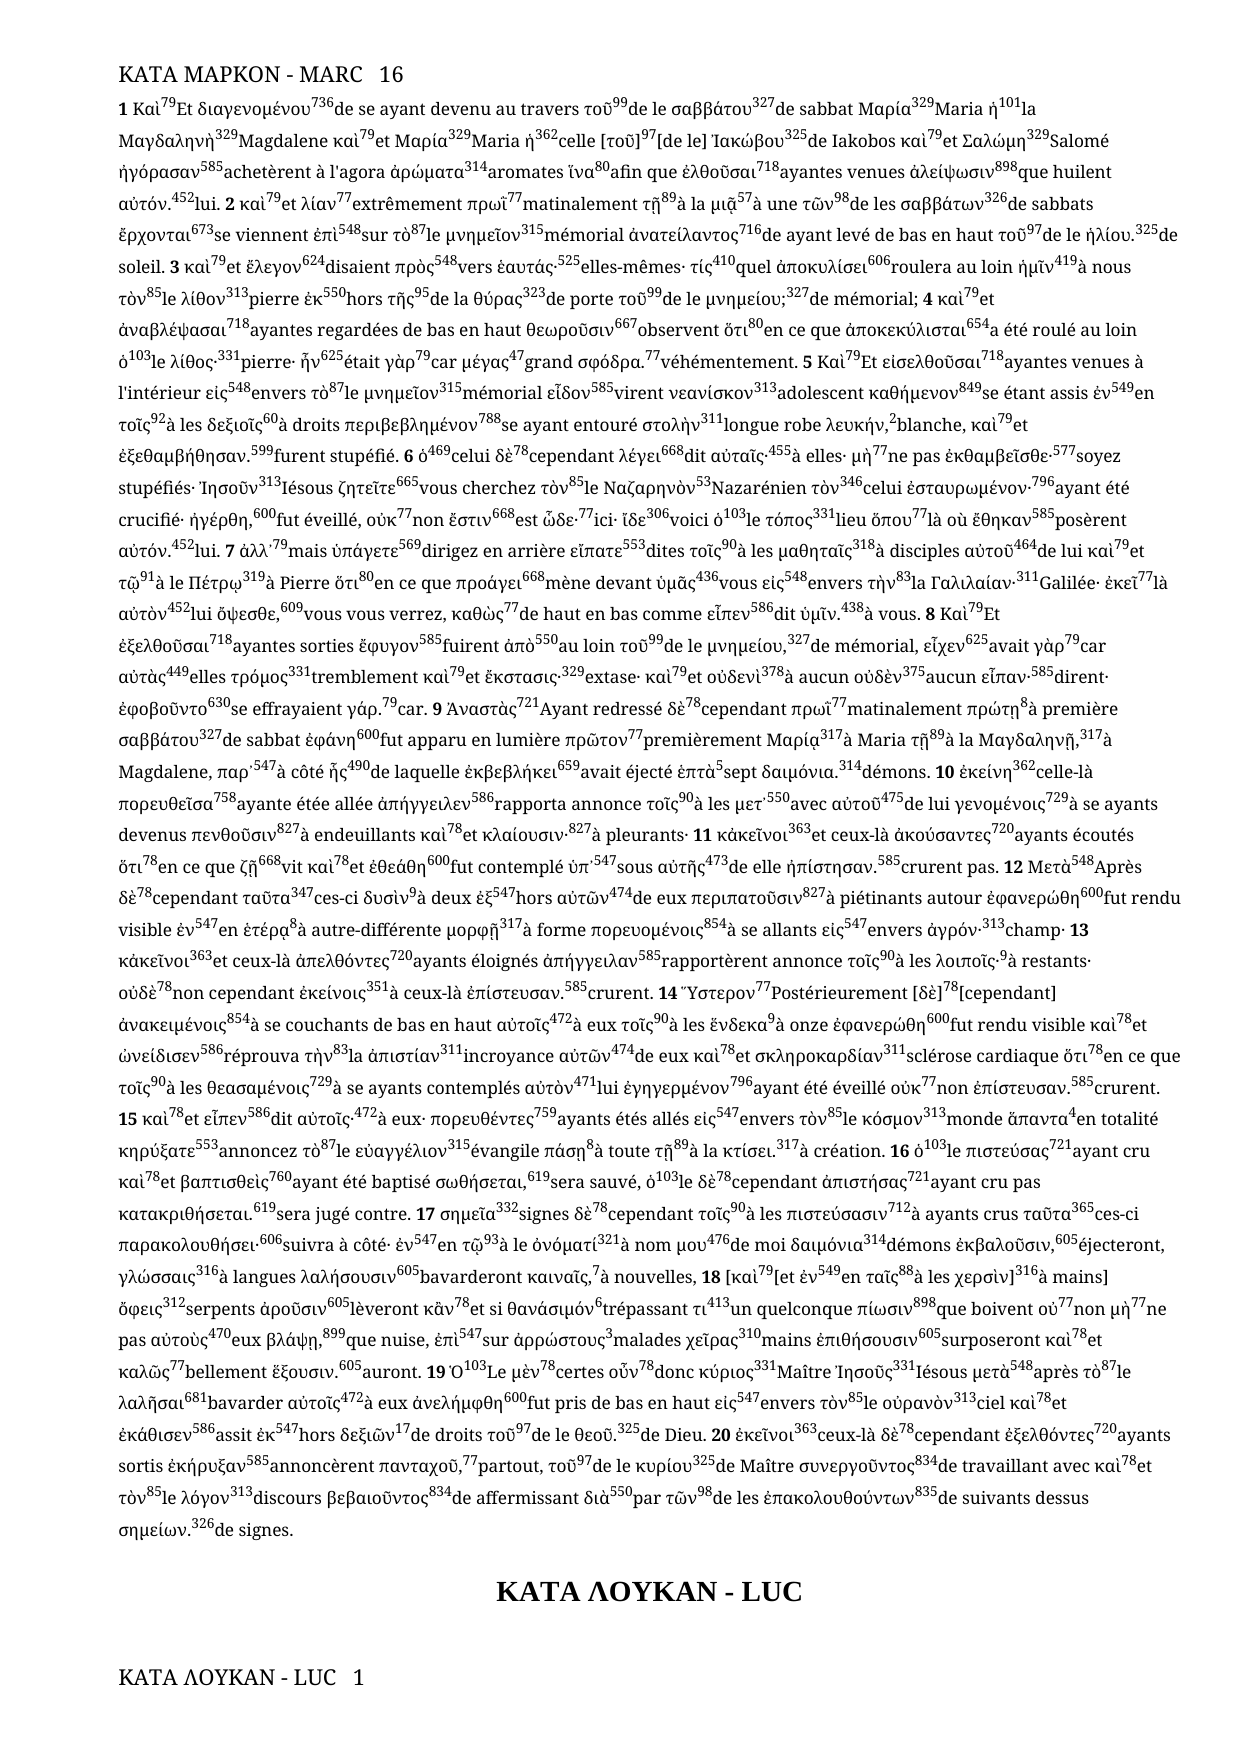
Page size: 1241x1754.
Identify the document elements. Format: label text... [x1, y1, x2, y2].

text ΚΑΤΑ ΜΑΡΚΟΝ - MARC 16 [118, 59, 1181, 89]
text 1 Καὶ79Et διαγενομένου736de se ayant devenu au travers τοῦ99de le σαββάτου327de sabbat Μαρία329Maria ἡ101la Μαγδαληνὴ329Magdalene καὶ79et Μαρία329Maria ἡ362celle [τοῦ]97[de le] Ἰακώβου325de Iakobos καὶ79et Σαλώμη329Salomé ἠγόρασαν585achetèrent à l'agora ἀρώματα314aromates ἵνα80afin que ἐλθοῦσαι718ayantes venues ἀλείψωσιν898que huilent αὐτόν.452lui. 2 καὶ79et λίαν77extrêmement πρωῒ77matinalement τῇ89à la μιᾷ57à une τῶν98de les σαββάτων326de sabbats ἔρχονται673se viennent ἐπὶ548sur τὸ87le μνημεῖον315mémorial ἀνατείλαντος716de ayant levé de bas en haut τοῦ97de le ἡλίου.325de soleil. 3 καὶ79et ἔλεγον624disaient πρὸς548vers ἑαυτάς·525elles-mêmes· τίς410quel ἀποκυλίσει606roulera au loin ἡμῖν419à nous τὸν85le λίθον313pierre ἐκ550hors τῆς95de la θύρας323de porte τοῦ99de le μνημείου;327de mémorial; 4 καὶ79et ἀναβλέψασαι718ayantes regardées de bas en haut θεωροῦσιν667observent ὅτι80en ce que ἀποκεκύλισται654a été roulé au loin ὁ103le λίθος·331pierre· ἦν625était γὰρ79car μέγας47grand σφόδρα.77véhémentement. 5 Καὶ79Et εἰσελθοῦσαι718ayantes venues à l'intérieur εἰς548envers τὸ87le μνημεῖον315mémorial εἶδον585virent νεανίσκον313adolescent καθήμενον849se étant assis ἐν549en τοῖς92à les δεξιοῖς60à droits περιβεβλημένον788se ayant entouré στολὴν311longue robe λευκήν,2blanche, καὶ79et ἐξεθαμβήθησαν.599furent stupéfié. 6 ὁ469celui δὲ78cependant λέγει668dit αὐταῖς·455à elles· μὴ77ne pas ἐκθαμβεῖσθε·577soyez stupéfiés· Ἰησοῦν313Iésous ζητεῖτε665vous cherchez τὸν85le Ναζαρηνὸν53Nazarénien τὸν346celui ἐσταυρωμένον·796ayant été crucifié· ἠγέρθη,600fut éveillé, οὐκ77non ἔστιν668est ὧδε·77ici· ἴδε306voici ὁ103le τόπος331lieu ὅπου77là où ἔθηκαν585posèrent αὐτόν.452lui. 7 ἀλλ᾽79mais ὑπάγετε569dirigez en arrière εἴπατε553dites τοῖς90à les μαθηταῖς318à disciples αὐτοῦ464de lui καὶ79et τῷ91à le Πέτρῳ319à Pierre ὅτι80en ce que προάγει668mène devant ὑμᾶς436vous εἰς548envers τὴν83la Γαλιλαίαν·311Galilée· ἐκεῖ77là αὐτὸν452lui ὄψεσθε,609vous vous verrez, καθὼς77de haut en bas comme εἶπεν586dit ὑμῖν.438à vous. 8 Καὶ79Et ἐξελθοῦσαι718ayantes sorties ἔφυγον585fuirent ἀπὸ550au loin τοῦ99de le μνημείου,327de mémorial, εἶχεν625avait γὰρ79car αὐτὰς449elles τρόμος331tremblement καὶ79et ἔκστασις·329extase· καὶ79et οὐδενὶ378à aucun οὐδὲν375aucun εἶπαν·585dirent· ἐφοβοῦντο630se effrayaient γάρ.79car. 9 Ἀναστὰς721Ayant redressé δὲ78cependant πρωῒ77matinalement πρώτῃ8à première σαββάτου327de sabbat ἐφάνη600fut apparu en lumière πρῶτον77premièrement Μαρίᾳ317à Maria τῇ89à la Μαγδαληνῇ,317à Magdalene, παρ᾽547à côté ἧς490de laquelle ἐκβεβλήκει659avait éjecté ἑπτὰ5sept δαιμόνια.314démons. 10 ἐκείνη362celle-là πορευθεῖσα758ayante étée allée ἀπήγγειλεν586rapporta annonce τοῖς90à les μετ᾽550avec αὐτοῦ475de lui γενομένοις729à se ayants devenus πενθοῦσιν827à endeuillants καὶ78et κλαίουσιν·827à pleurants· 11 κἀκεῖνοι363et ceux-là ἀκούσαντες720ayants écoutés ὅτι78en ce que ζῇ668vit καὶ78et ἐθεάθη600fut contemplé ὑπ᾽547sous αὐτῆς473de elle ἠπίστησαν.585crurent pas. 12 Μετὰ548Après δὲ78cependant ταῦτα347ces-ci δυσὶν9à deux ἐξ547hors αὐτῶν474de eux περιπατοῦσιν827à piétinants autour ἐφανερώθη600fut rendu visible ἐν547en ἑτέρᾳ8à autre-différente μορφῇ317à forme πορευομένοις854à se allants εἰς547envers ἀγρόν·313champ· 13 κἀκεῖνοι363et ceux-là ἀπελθόντες720ayants éloignés ἀπήγγειλαν585rapportèrent annonce τοῖς90à les λοιποῖς·9à restants· οὐδὲ78non cependant ἐκείνοις351à ceux-là ἐπίστευσαν.585crurent. 14 Ὕστερον77Postérieurement [δὲ]78[cependant] ἀνακειμένοις854à se couchants de bas en haut αὐτοῖς472à eux τοῖς90à les ἕνδεκα9à onze ἐφανερώθη600fut rendu visible καὶ78et ὠνείδισεν586réprouva τὴν83la ἀπιστίαν311incroyance αὐτῶν474de eux καὶ78et σκληροκαρδίαν311sclérose cardiaque ὅτι78en ce que τοῖς90à les θεασαμένοις729à se ayants contemplés αὐτὸν471lui ἐγηγερμένον796ayant été éveillé οὐκ77non ἐπίστευσαν.585crurent. 15 καὶ78et εἶπεν586dit αὐτοῖς·472à eux· πορευθέντες759ayants étés allés εἰς547envers τὸν85le κόσμον313monde ἅπαντα4en totalité κηρύξατε553annoncez τὸ87le εὐαγγέλιον315évangile πάσῃ8à toute τῇ89à la κτίσει.317à création. 16 ὁ103le πιστεύσας721ayant cru καὶ78et βαπτισθεὶς760ayant été baptisé σωθήσεται,619sera sauvé, ὁ103le δὲ78cependant ἀπιστήσας721ayant cru pas κατακριθήσεται.619sera jugé contre. 17 σημεῖα332signes δὲ78cependant τοῖς90à les πιστεύσασιν712à ayants crus ταῦτα365ces-ci παρακολουθήσει·606suivra à côté· ἐν547en τῷ93à le ὀνόματί321à nom μου476de moi δαιμόνια314démons ἐκβαλοῦσιν,605éjecteront, γλώσσαις316à langues λαλήσουσιν605bavarderont καιναῖς,7à nouvelles, 18 [καὶ79[et ἐν549en ταῖς88à les χερσὶν]316à mains] ὄφεις312serpents ἀροῦσιν605lèveront κἂν78et si θανάσιμόν6trépassant τι413un quelconque πίωσιν898que boivent οὐ77non μὴ77ne pas αὐτοὺς470eux βλάψῃ,899que nuise, ἐπὶ547sur ἀρρώστους3malades χεῖρας310mains ἐπιθήσουσιν605surposeront καὶ78et καλῶς77bellement ἕξουσιν.605auront. 19 Ὁ103Le μὲν78certes οὖν78donc κύριος331Maître Ἰησοῦς331Iésous μετὰ548après τὸ87le λαλῆσαι681bavarder αὐτοῖς472à eux ἀνελήμφθη600fut pris de bas en haut εἰς547envers τὸν85le οὐρανὸν313ciel καὶ78et ἐκάθισεν586assit ἐκ547hors δεξιῶν17de droits τοῦ97de le θεοῦ.325de Dieu. 20 ἐκεῖνοι363ceux-là δὲ78cependant ἐξελθόντες720ayants sortis ἐκήρυξαν585annoncèrent πανταχοῦ,77partout, τοῦ97de le κυρίου325de Maître συνεργοῦντος834de travaillant avec καὶ78et τὸν85le λόγον313discours βεβαιοῦντος834de affermissant διὰ550par τῶν98de les ἐπακολουθούντων835de suivants dessus σημείων.326de signes. [118, 93, 1181, 1541]
text ΚΑΤΑ ΛΟΥΚΑΝ - LUC 1 [118, 1662, 1181, 1692]
subtitle ΚΑΤΑ ΛΟΥΚΑΝ - LUC [118, 1574, 1181, 1608]
